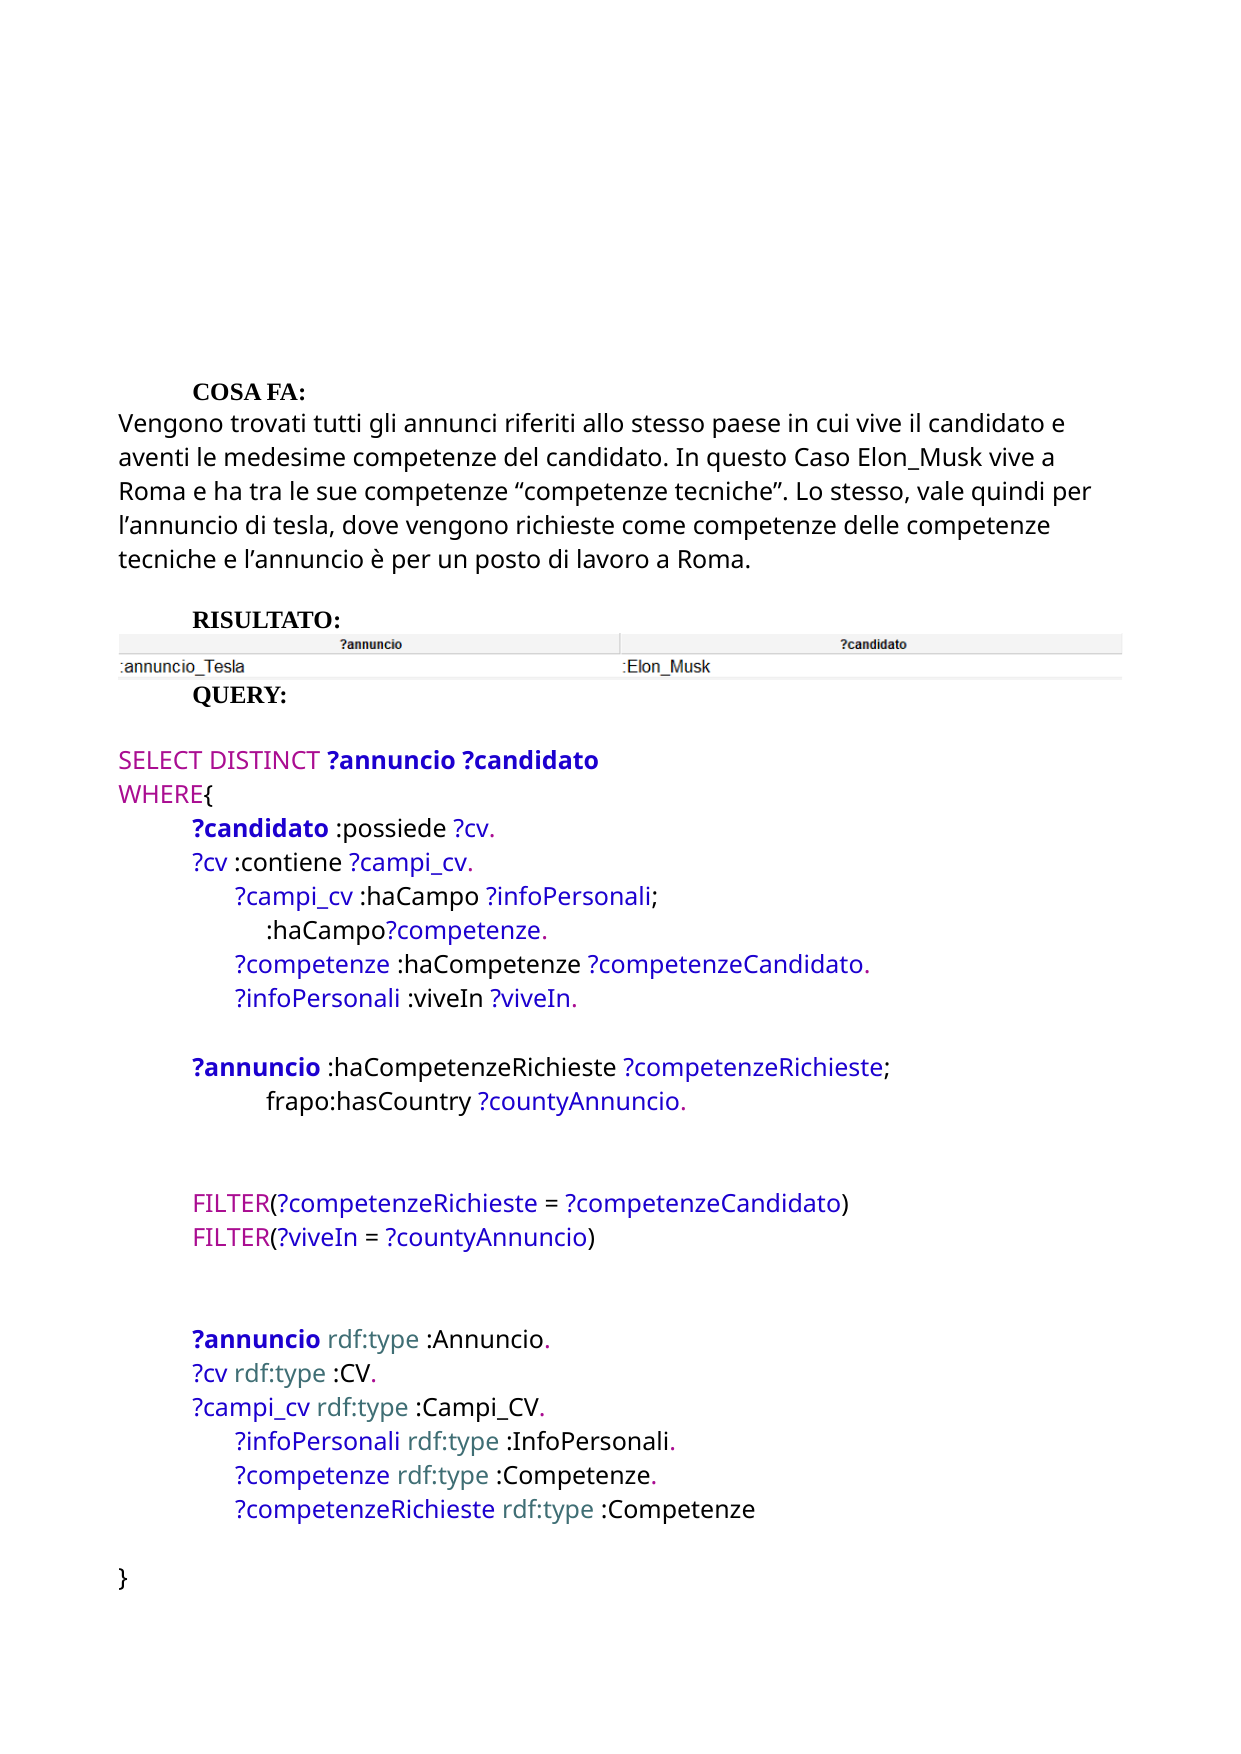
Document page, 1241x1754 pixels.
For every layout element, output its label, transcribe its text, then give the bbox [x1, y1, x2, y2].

text RISULTATO: [118, 605, 1122, 633]
text frapo:hasCountry ?countyAnnuncio. [118, 1083, 1122, 1117]
text Vengono trovati tutti gli annunci riferiti allo stesso paese in cui vive il candidato e aventi le medesime competenze del candidato. In questo Caso Elon_Musk vive a Roma e ha tra le sue competenze “competenze tecniche”. Lo stesso, vale quindi per l’annuncio di tesla, dove vengono richieste come competenze delle competenze tecniche e l’annuncio è per un posto di lavoro a Roma. [118, 406, 1122, 576]
text ?cv rdf:type :CV. [118, 1356, 1122, 1390]
text ?cv :contiene ?campi_cv. [118, 845, 1122, 879]
text WHERE{ [118, 777, 1122, 811]
text } [118, 1560, 1122, 1594]
text QUERY: [118, 680, 1122, 708]
text ?infoPersonali rdf:type :InfoPersonali. [118, 1424, 1122, 1458]
text ?campi_cv rdf:type :Campi_CV. [118, 1390, 1122, 1424]
text ?competenze :haCompetenze ?competenzeCandidato. [118, 947, 1122, 981]
text ?candidato :possiede ?cv. [118, 811, 1122, 845]
text ?competenze rdf:type :Competenze. [118, 1458, 1122, 1492]
text ?infoPersonali :viveIn ?viveIn. [118, 981, 1122, 1015]
text ?competenzeRichieste rdf:type :Competenze [118, 1492, 1122, 1526]
text ?annuncio rdf:type :Annuncio. [118, 1322, 1122, 1356]
text SELECT DISTINCT ?annuncio ?candidato [118, 743, 1122, 777]
text COSA FA: [118, 377, 1122, 406]
text FILTER(?competenzeRichieste = ?competenzeCandidato) [118, 1185, 1122, 1219]
text FILTER(?viveIn = ?countyAnnuncio) [118, 1219, 1122, 1253]
text :haCampo?competenze. [118, 913, 1122, 947]
text ?annuncio :haCompetenzeRichieste ?competenzeRichieste; [118, 1049, 1122, 1083]
text ?campi_cv :haCampo ?infoPersonali; [118, 879, 1122, 913]
